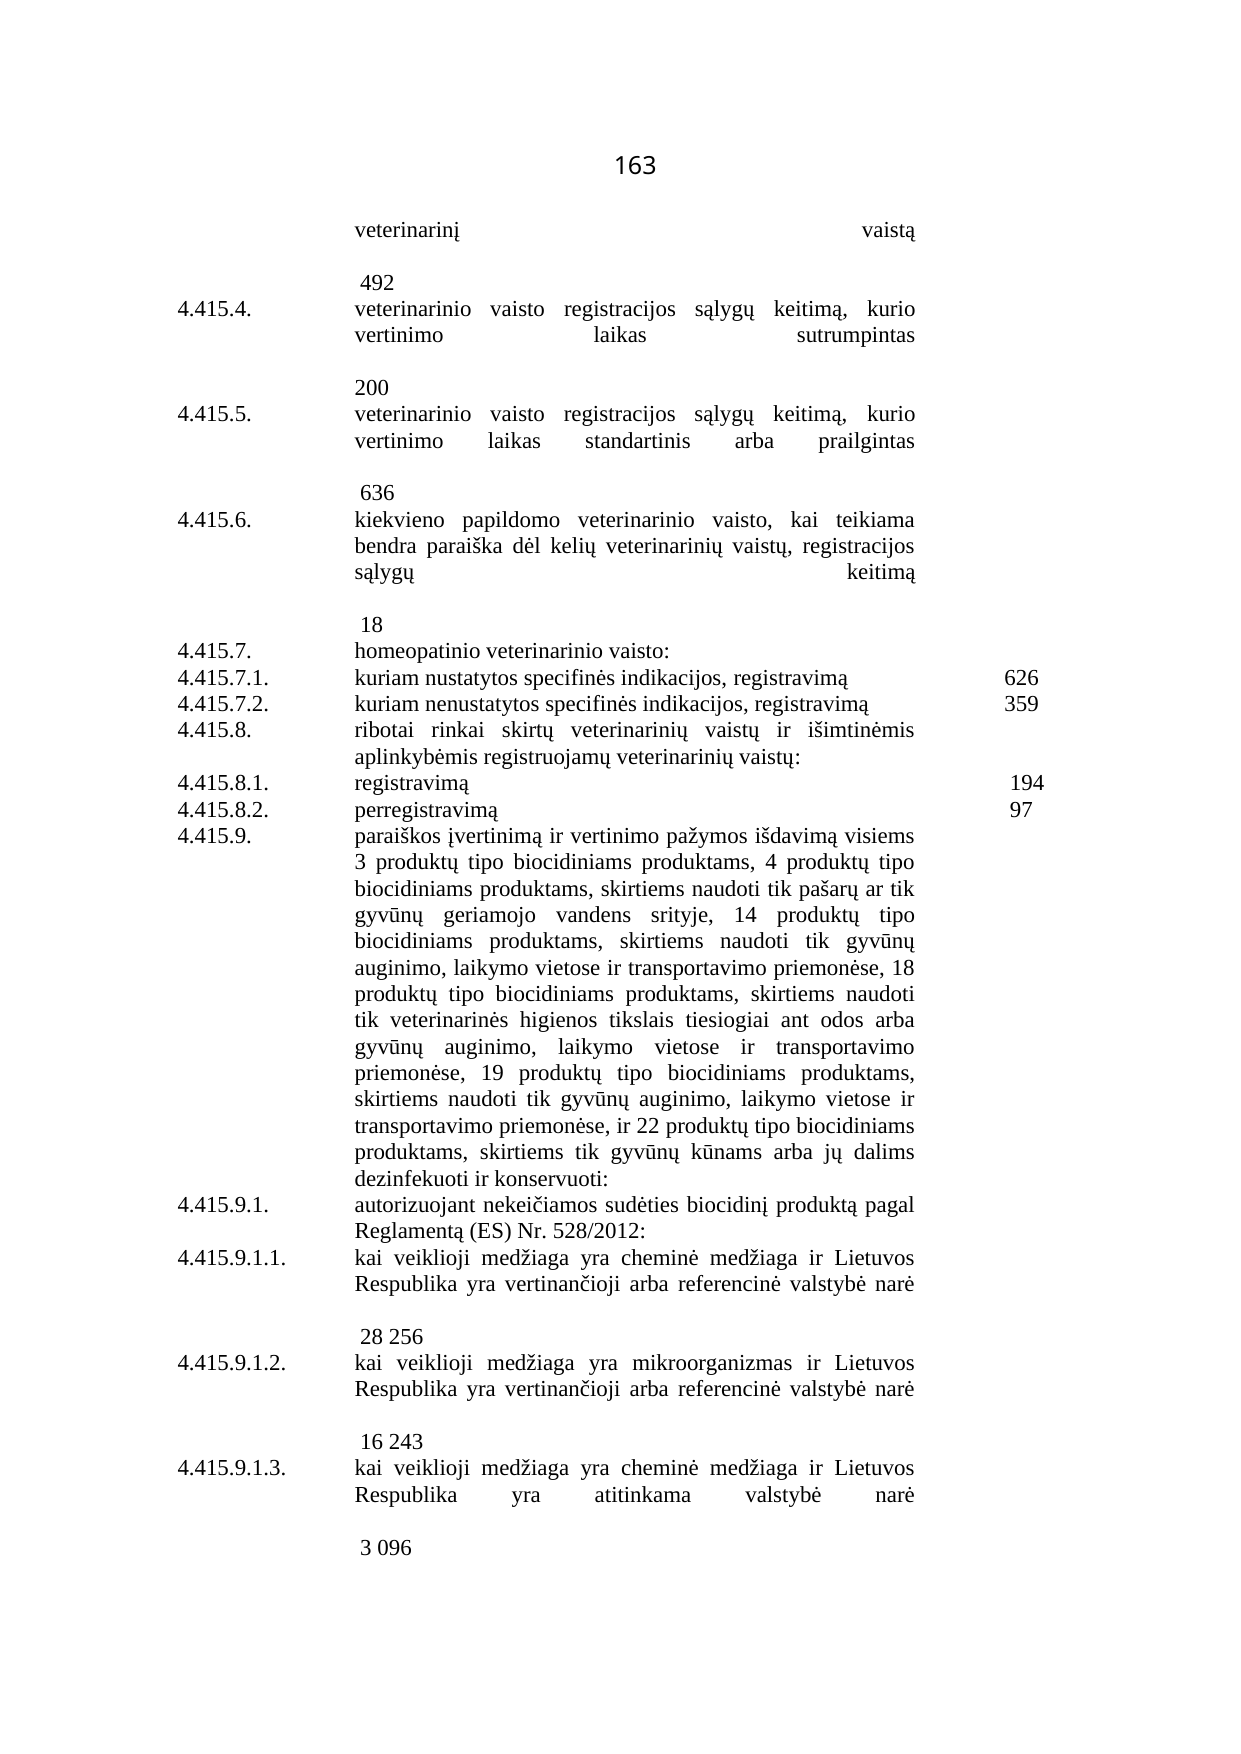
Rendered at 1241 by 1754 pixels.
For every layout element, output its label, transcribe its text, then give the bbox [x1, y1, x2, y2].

text veterinarinį vaistą 492 [177, 216, 915, 295]
text 4.415.9.1.3. kai veiklioji medžiaga yra cheminė medžiaga ir Lietuvos Respublika yra atitinkama valstybė narė 3 096 [177, 1454, 915, 1560]
text 4.415.5. veterinarinio vaisto registracijos sąlygų keitimą, kurio vertinimo laikas standartinis arba prailgintas 636 [177, 400, 915, 506]
text 4.415.8.2. perregistravimą 97 [177, 796, 1093, 822]
text 4.415.7. homeopatinio veterinarinio vaisto: [177, 637, 1093, 664]
text 4.415.7.1. kuriam nustatytos specifinės indikacijos, registravimą 626 [177, 664, 1093, 690]
text 4.415.9. paraiškos įvertinimą ir vertinimo pažymos išdavimą visiems 3 produktų tipo biocidiniams produktams, 4 produktų tipo biocidiniams produktams, skirtiems naudoti tik pašarų ar tik gyvūnų geriamojo vandens srityje, 14 produktų tipo biocidiniams produktams, skirtiems naudoti tik gyvūnų auginimo, laikymo vietose ir transportavimo priemonėse, 18 produktų tipo biocidiniams produktams, skirtiems naudoti tik veterinarinės higienos tikslais tiesiogiai ant odos arba gyvūnų auginimo, laikymo vietose ir transportavimo priemonėse, 19 produktų tipo biocidiniams produktams, skirtiems naudoti tik gyvūnų auginimo, laikymo vietose ir transportavimo priemonėse, ir 22 produktų tipo biocidiniams produktams, skirtiems tik gyvūnų kūnams arba jų dalims dezinfekuoti ir konservuoti: [177, 822, 915, 1191]
text 4.415.9.1. autorizuojant nekeičiamos sudėties biocidinį produktą pagal Reglamentą (ES) Nr. 528/2012: [177, 1191, 915, 1244]
text 4.415.8. ribotai rinkai skirtų veterinarinių vaistų ir išimtinėmis aplinkybėmis registruojamų veterinarinių vaistų: [177, 717, 915, 769]
text 4.415.7.2. kuriam nenustatytos specifinės indikacijos, registravimą 359 [177, 690, 1093, 717]
text 4.415.9.1.2. kai veiklioji medžiaga yra mikroorganizmas ir Lietuvos Respublika yra vertinančioji arba referencinė valstybė narė 16 243 [177, 1349, 915, 1454]
text 4.415.6. kiekvieno papildomo veterinarinio vaisto, kai teikiama bendra paraiška dėl kelių veterinarinių vaistų, registracijos sąlygų keitimą 18 [177, 506, 915, 637]
text 4.415.4. veterinarinio vaisto registracijos sąlygų keitimą, kurio vertinimo laikas sutrumpintas 200 [177, 295, 915, 400]
text 4.415.9.1.1. kai veiklioji medžiaga yra cheminė medžiaga ir Lietuvos Respublika yra vertinančioji arba referencinė valstybė narė 28 256 [177, 1244, 915, 1349]
text 4.415.8.1. registravimą 194 [177, 769, 1093, 796]
